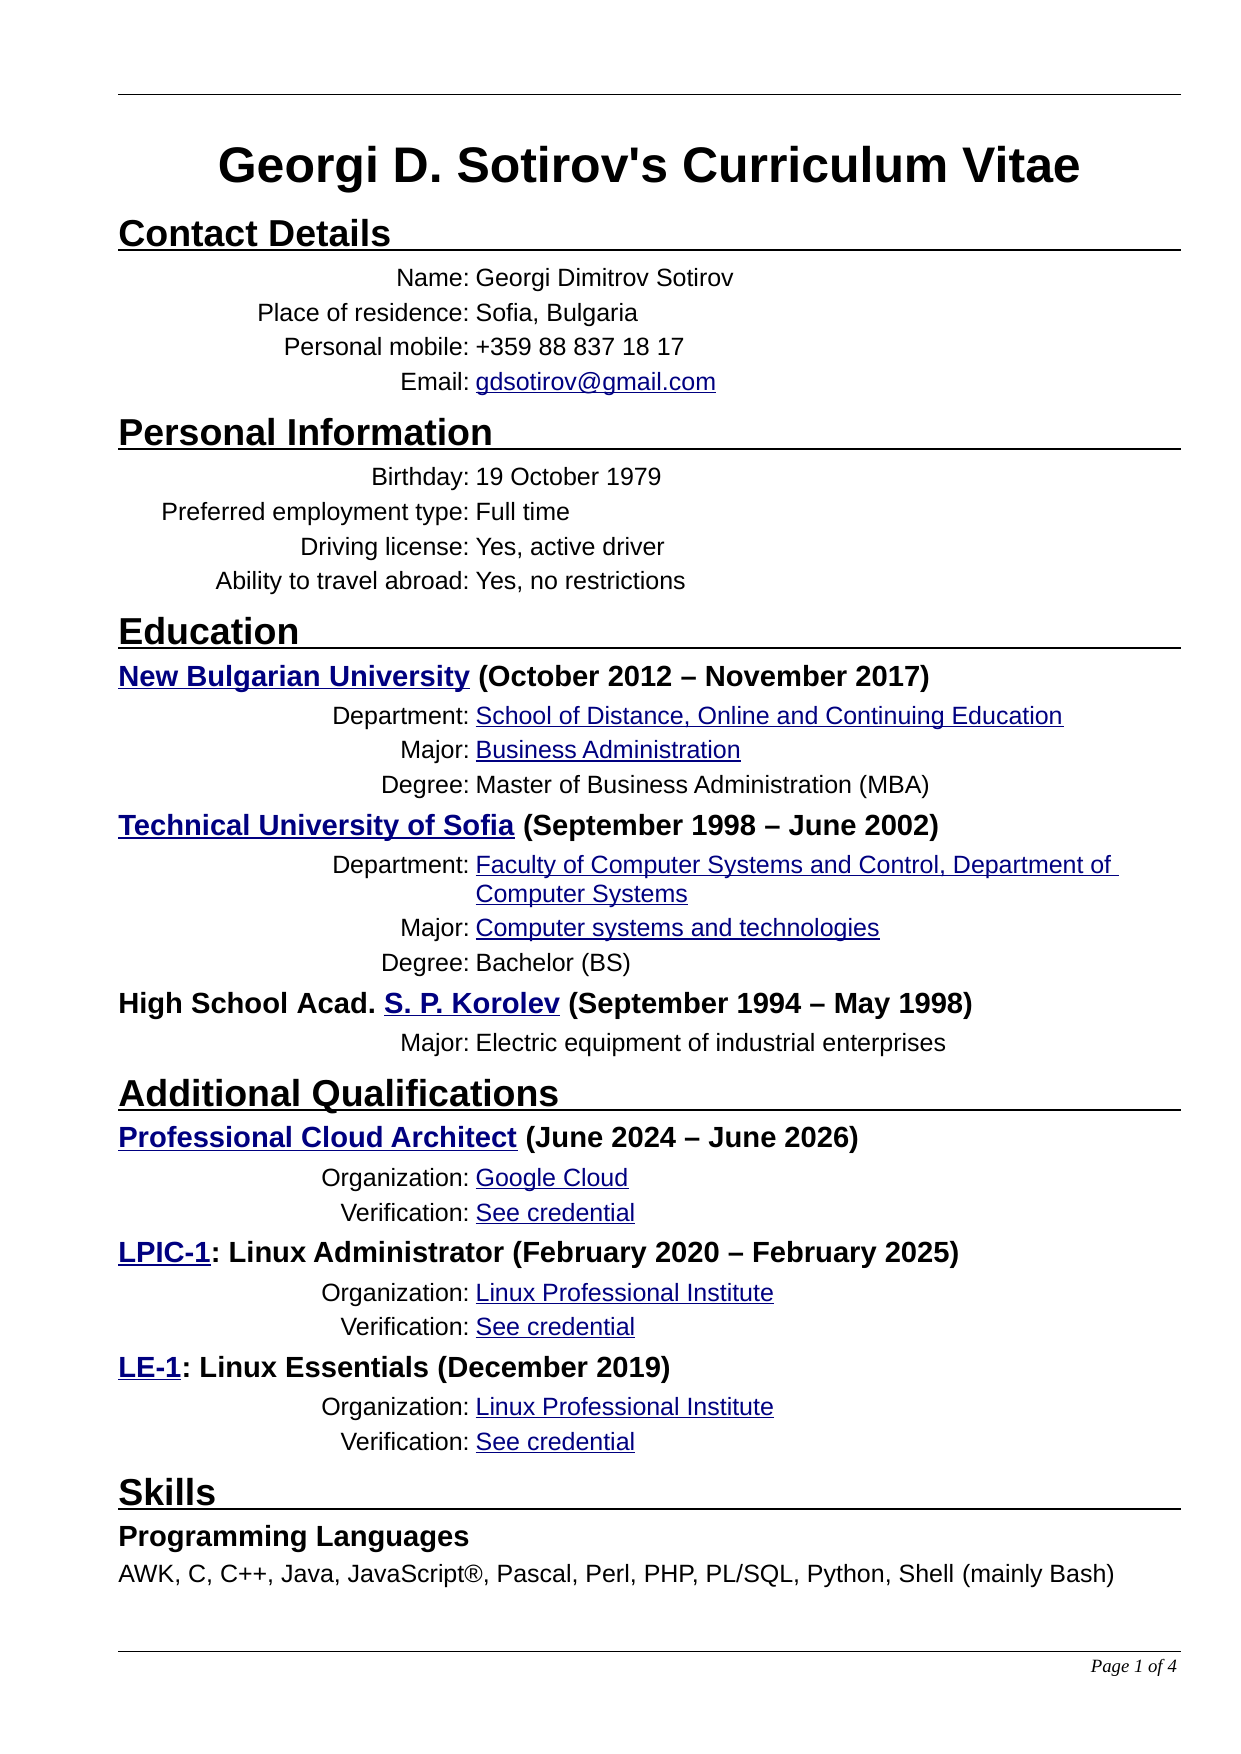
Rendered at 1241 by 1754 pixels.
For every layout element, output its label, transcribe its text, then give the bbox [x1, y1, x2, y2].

table_header School of Distance, Online and Continuing Education [473, 698, 1182, 733]
table_cell Ability to travel abroad: [118, 563, 472, 598]
table_header Linux Professional Institute [473, 1389, 1182, 1424]
table_cell Sofia, Bulgaria [473, 295, 1182, 329]
table_header Linux Professional Institute [473, 1275, 1182, 1309]
table_cell Verification: [118, 1309, 472, 1344]
table_header Electric equipment of industrial enterprises [473, 1025, 1182, 1060]
subtitle Personal Information [118, 410, 1181, 448]
table_header 19 October 1979 [473, 459, 1182, 494]
subtitle [118, 649, 1181, 653]
table_cell Yes, active driver [473, 529, 1182, 563]
subtitle Additional Qualifications [118, 1071, 1184, 1114]
table_cell Major: [118, 911, 472, 945]
table_cell gdsotirov@gmail.com [473, 364, 1182, 398]
subtitle Education [118, 609, 1181, 647]
subtitle Contact Details [118, 211, 1181, 249]
table_cell Degree: [118, 945, 472, 980]
table_cell Verification: [118, 1195, 472, 1229]
table_cell See credential [473, 1195, 1182, 1229]
table_header Faculty of Computer Systems and Control, Department of Computer Systems [473, 847, 1182, 911]
table_cell Place of residence: [118, 295, 472, 329]
table_cell Personal mobile: [118, 329, 472, 364]
table_cell See credential [473, 1424, 1182, 1458]
table_cell Degree: [118, 767, 472, 802]
subtitle Technical University of Sofia (September 1998 – June 2002) [118, 808, 1181, 841]
table_cell See credential [473, 1309, 1182, 1344]
subtitle Georgi D. Sotirov's Curriculum Vitae [118, 136, 1181, 193]
table_header Organization: [118, 1389, 472, 1424]
table_header Google Cloud [473, 1160, 1182, 1194]
table_header Department: [118, 847, 472, 911]
table_cell Major: [118, 733, 472, 767]
subtitle New Bulgarian University (October 2012 – November 2017) [118, 658, 1181, 692]
subtitle Professional Cloud Architect (June 2024 – June 2026) [118, 1121, 1181, 1154]
subtitle LE-1: Linux Essentials (December 2019) [118, 1350, 1181, 1383]
table_header Birthday: [118, 459, 472, 494]
table_cell Bachelor (BS) [473, 945, 1182, 980]
subtitle Programming Languages [118, 1519, 1181, 1553]
table_header Organization: [118, 1275, 472, 1309]
table_cell Preferred employment type: [118, 494, 472, 528]
table_cell Yes, no restrictions [473, 563, 1182, 598]
table_header Major: [118, 1025, 472, 1060]
table_cell Full time [473, 494, 1182, 528]
table_cell Computer systems and technologies [473, 911, 1182, 945]
table_header Organization: [118, 1160, 472, 1194]
table_header Department: [118, 698, 472, 733]
subtitle High School Acad. S. P. Korolev (September 1994 – May 1998) [118, 986, 1181, 1019]
table_cell Driving license: [118, 529, 472, 563]
table_cell +359 88 837 18 17 [473, 329, 1182, 364]
text AWK, C, C++, Java, JavaScript®, Pascal, Perl, PHP, PL/SQL, Python, Shell (mainly Bash) [118, 1559, 1181, 1587]
table_header Name: [118, 260, 472, 295]
subtitle Skills [118, 1470, 1181, 1508]
table_cell Business Administration [473, 733, 1182, 767]
table_cell Master of Business Administration (MBA) [473, 767, 1182, 802]
table_header Georgi Dimitrov Sotirov [473, 260, 1182, 295]
table_cell Verification: [118, 1424, 472, 1458]
subtitle LPIC-1: Linux Administrator (February 2020 – February 2025) [118, 1235, 1181, 1269]
table_cell Email: [118, 364, 472, 398]
